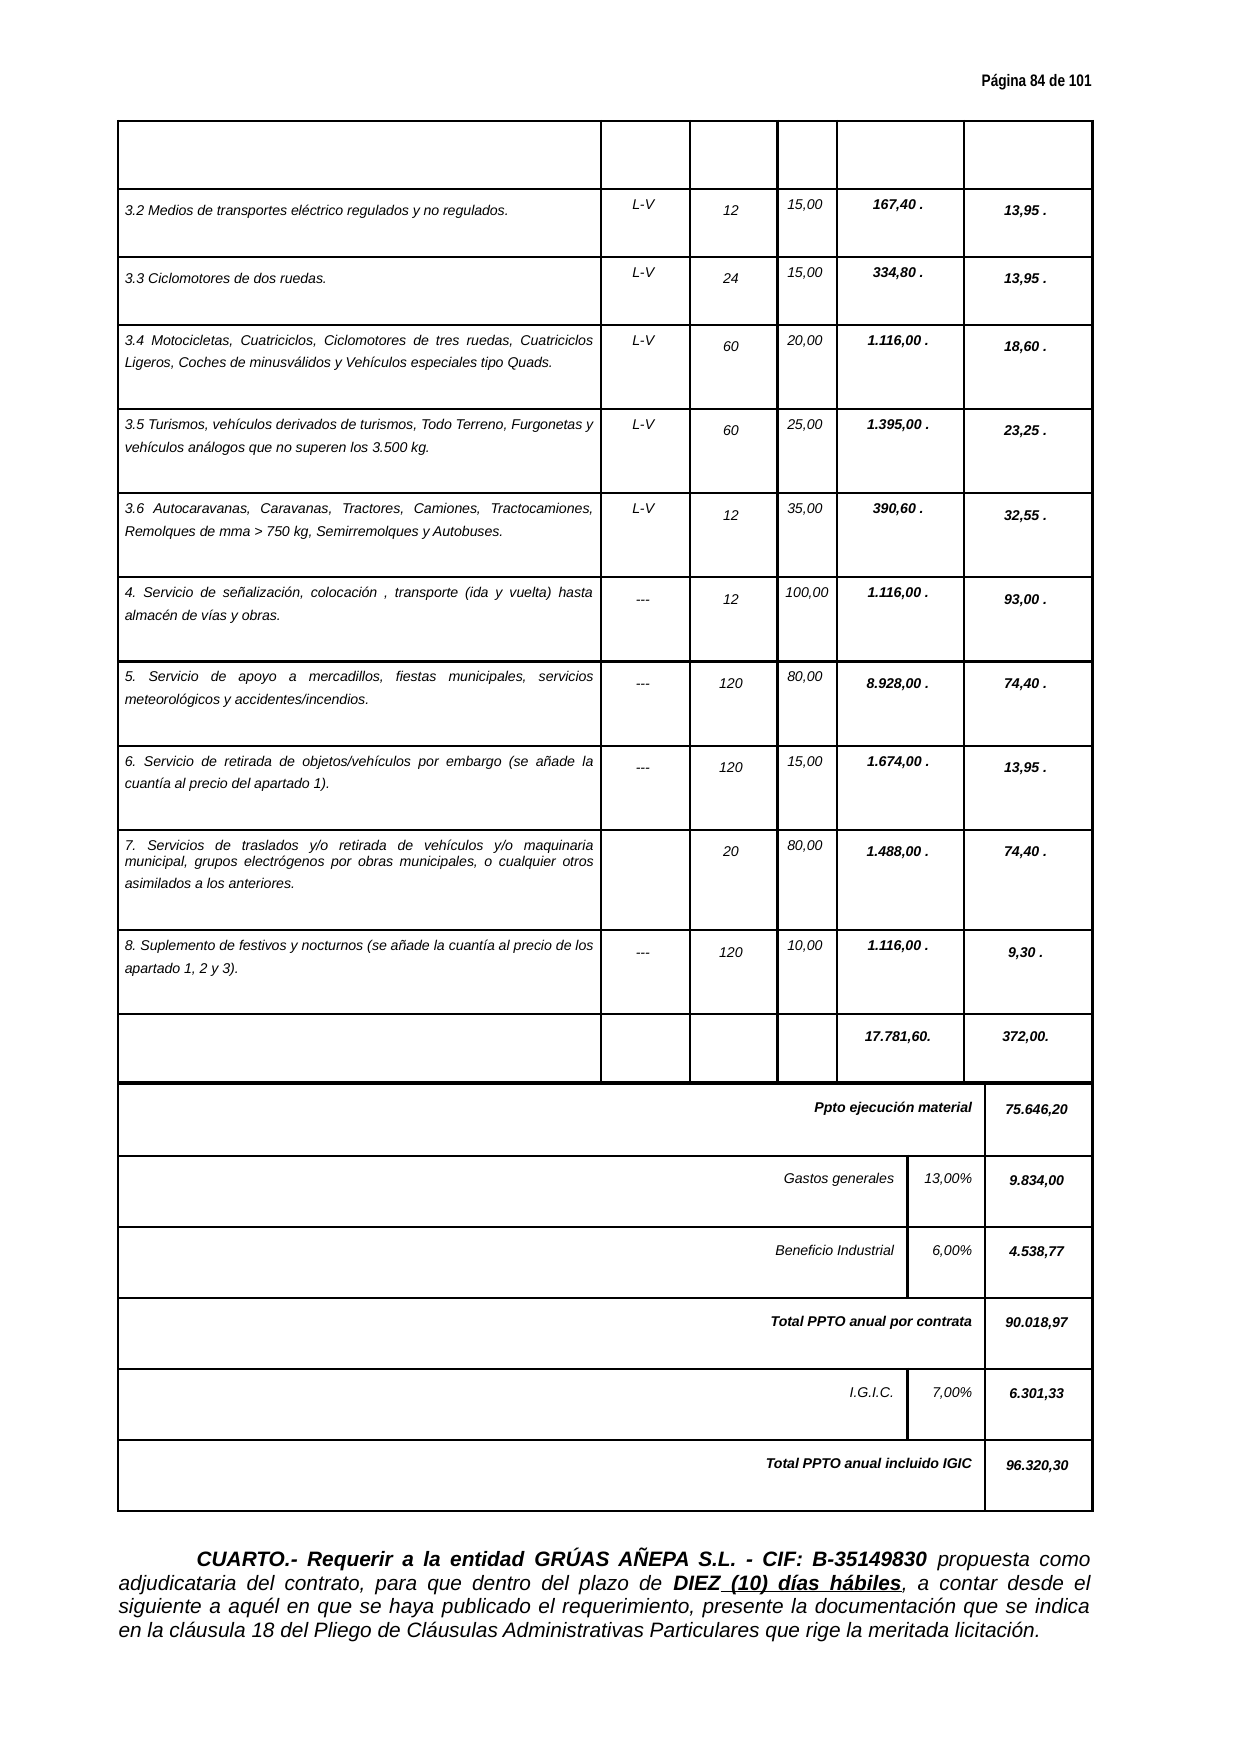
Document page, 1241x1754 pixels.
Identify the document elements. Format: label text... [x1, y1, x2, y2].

table_cell 9.834,00 [986, 1157, 1091, 1226]
table_cell 15,00 [779, 190, 836, 256]
table_cell 24 [691, 258, 776, 324]
table_cell 96.320,30 [986, 1441, 1091, 1510]
table_cell 120 [691, 931, 776, 1013]
table_cell --- [602, 663, 689, 744]
table_cell 3.3 Ciclomotores de dos ruedas. [119, 258, 600, 324]
table_cell [838, 122, 963, 188]
table_cell [119, 122, 600, 188]
table_cell 17.781,60. [838, 1015, 963, 1081]
table_cell [602, 831, 689, 929]
table_cell 1.116,00 . [838, 578, 963, 660]
table_cell [691, 1015, 776, 1081]
table_cell 390,60 . [838, 494, 963, 576]
table_cell 12 [691, 578, 776, 660]
table_cell 13,95 . [965, 190, 1091, 256]
table_cell Beneficio Industrial [119, 1228, 906, 1297]
table_cell 6. Servicio de retirada de objetos/vehículos por embargo (se añade la cuantía al precio del apartado 1). [119, 747, 600, 829]
table_cell 10,00 [779, 931, 836, 1013]
table_cell 15,00 [779, 747, 836, 829]
table_cell 90.018,97 [986, 1299, 1091, 1368]
table_cell 23,25 . [965, 410, 1091, 492]
table_cell 20 [691, 831, 776, 929]
table_cell L-V [602, 258, 689, 324]
table_cell 13,95 . [965, 747, 1091, 829]
table_cell 4. Servicio de señalización, colocación , transporte (ida y vuelta) hasta almacén de vías y obras. [119, 578, 600, 660]
table_cell 334,80 . [838, 258, 963, 324]
table_cell 6,00% [909, 1228, 984, 1297]
table_cell 8. Suplemento de festivos y nocturnos (se añade la cuantía al precio de los apartado 1, 2 y 3). [119, 931, 600, 1013]
table_cell 20,00 [779, 326, 836, 408]
table_cell 3.6 Autocaravanas, Caravanas, Tractores, Camiones, Tractocamiones, Remolques de mma > 750 kg, Semirremolques y Autobuses. [119, 494, 600, 576]
table_cell 1.116,00 . [838, 326, 963, 408]
table_cell 12 [691, 494, 776, 576]
table_cell --- [602, 747, 689, 829]
table_cell 3.4 Motocicletas, Cuatriciclos, Ciclomotores de tres ruedas, Cuatriciclos Ligeros, Coches de minusválidos y Vehículos especiales tipo Quads. [119, 326, 600, 408]
table_cell 7. Servicios de traslados y/o retirada de vehículos y/o maquinaria municipal, grupos electrógenos por obras municipales, o cualquier otros asimilados a los anteriores. [119, 831, 600, 929]
table_cell 60 [691, 410, 776, 492]
table_cell --- [602, 931, 689, 1013]
table_cell [691, 122, 776, 188]
table_cell 8.928,00 . [838, 663, 963, 744]
table_cell 15,00 [779, 258, 836, 324]
table_cell 80,00 [779, 663, 836, 744]
table_cell 1.674,00 . [838, 747, 963, 829]
table_cell 120 [691, 663, 776, 744]
table_cell 372,00. [965, 1015, 1091, 1081]
table_cell 5. Servicio de apoyo a mercadillos, fiestas municipales, servicios meteorológicos y accidentes/incendios. [119, 663, 600, 744]
table_cell [779, 122, 836, 188]
table_cell 93,00 . [965, 578, 1091, 660]
table_cell 7,00% [909, 1370, 984, 1439]
table_cell 35,00 [779, 494, 836, 576]
table_cell 100,00 [779, 578, 836, 660]
table_cell 6.301,33 [986, 1370, 1091, 1439]
table_cell L-V [602, 494, 689, 576]
table_cell 60 [691, 326, 776, 408]
table_cell 13,95 . [965, 258, 1091, 324]
table_cell [119, 1015, 600, 1081]
table_header 75.646,20 [986, 1085, 1091, 1154]
table_cell Total PPTO anual por contrata [119, 1299, 984, 1368]
table_cell L-V [602, 190, 689, 256]
table_cell 9,30 . [965, 931, 1091, 1013]
table_cell 32,55 . [965, 494, 1091, 576]
table_cell [965, 122, 1091, 188]
table_cell 1.395,00 . [838, 410, 963, 492]
table_cell 25,00 [779, 410, 836, 492]
table_cell 74,40 . [965, 831, 1091, 929]
table_cell 74,40 . [965, 663, 1091, 744]
table_cell Total PPTO anual incluido IGIC [119, 1441, 984, 1510]
table_cell I.G.I.C. [119, 1370, 906, 1439]
table_cell [602, 122, 689, 188]
table_cell 4.538,77 [986, 1228, 1091, 1297]
table_cell 1.116,00 . [838, 931, 963, 1013]
table_cell 120 [691, 747, 776, 829]
table_cell L-V [602, 410, 689, 492]
table_cell 18,60 . [965, 326, 1091, 408]
table_cell 80,00 [779, 831, 836, 929]
table_cell L-V [602, 326, 689, 408]
table_cell 3.5 Turismos, vehículos derivados de turismos, Todo Terreno, Furgonetas y vehículos análogos que no superen los 3.500 kg. [119, 410, 600, 492]
table_cell 12 [691, 190, 776, 256]
text CUARTO.- Requerir a la entidad GRÚAS AÑEPA S.L. - CIF: B-35149830 propuesta como adjudicataria del contrato, para que dentro del plazo de DIEZ (10) días hábiles, a contar desde el siguiente a aquél en que se haya publicado el requerimiento, presente la documentación que se indica en la cláusula 18 del Pliego de Cláusulas Administrativas Particulares que rige la meritada licitación. [118, 1546, 1092, 1642]
table_cell Gastos generales [119, 1157, 906, 1226]
table_cell [779, 1015, 836, 1081]
table_cell [602, 1015, 689, 1081]
table_cell 3.2 Medios de transportes eléctrico regulados y no regulados. [119, 190, 600, 256]
table_header Ppto ejecución material [119, 1085, 984, 1154]
table_cell 13,00% [909, 1157, 984, 1226]
table_cell --- [602, 578, 689, 660]
table_cell 167,40 . [838, 190, 963, 256]
table_cell 1.488,00 . [838, 831, 963, 929]
